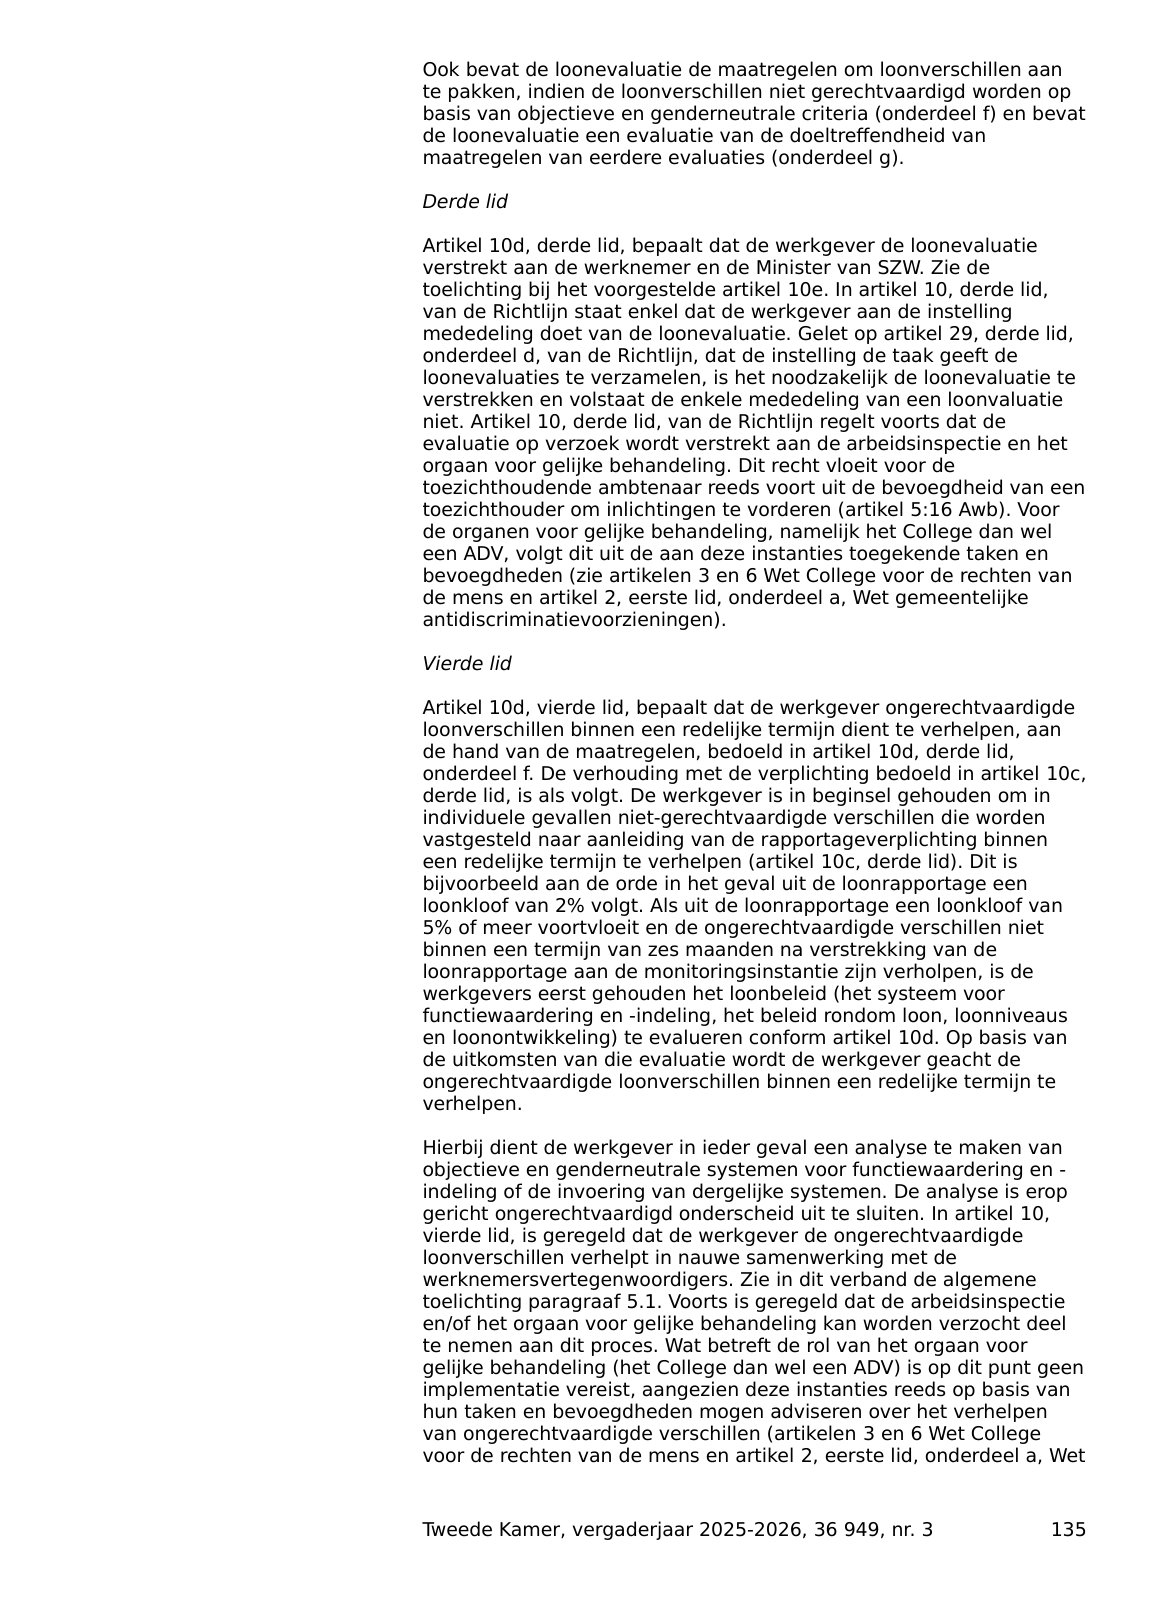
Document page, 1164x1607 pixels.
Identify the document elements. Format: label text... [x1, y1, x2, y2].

text Artikel 10d, derde lid, bepaalt dat de werkgever de loonevaluatie verstrekt aan de werknemer en de Minister van SZW. Zie de toelichting bij het voorgestelde artikel 10e. In artikel 10, derde lid, van de Richtlijn staat enkel dat de werkgever aan de instelling mededeling doet van de loonevaluatie. Gelet op artikel 29, derde lid, onderdeel d, van de Richtlijn, dat de instelling de taak geeft de loonevaluaties te verzamelen, is het noodzakelijk de loonevaluatie te verstrekken en volstaat de enkele mededeling van een loonvaluatie niet. Artikel 10, derde lid, van de Richtlijn regelt voorts dat de evaluatie op verzoek wordt verstrekt aan de arbeidsinspectie en het orgaan voor gelijke behandeling. Dit recht vloeit voor de toezichthoudende ambtenaar reeds voort uit de bevoegdheid van een toezichthouder om inlichtingen te vorderen (artikel 5:16 Awb). Voor de organen voor gelijke behandeling, namelijk het College dan wel een ADV, volgt dit uit de aan deze instanties toegekende taken en bevoegdheden (zie artikelen 3 en 6 Wet College voor de rechten van de mens en artikel 2, eerste lid, onderdeel a, Wet gemeentelijke antidiscriminatievoorzieningen). [422, 235, 1087, 631]
text Ook bevat de loonevaluatie de maatregelen om loonverschillen aan te pakken, indien de loonverschillen niet gerechtvaardigd worden op basis van objectieve en genderneutrale criteria (onderdeel f) en bevat de loonevaluatie een evaluatie van de doeltreffendheid van maatregelen van eerdere evaluaties (onderdeel g). [422, 59, 1087, 169]
text Hierbij dient de werkgever in ieder geval een analyse te maken van objectieve en genderneutrale systemen voor functiewaardering en -indeling of de invoering van dergelijke systemen. De analyse is erop gericht ongerechtvaardigd onderscheid uit te sluiten. In artikel 10, vierde lid, is geregeld dat de werkgever de ongerechtvaardigde loonverschillen verhelpt in nauwe samenwerking met de werknemersvertegenwoordigers. Zie in dit verband de algemene toelichting paragraaf 5.1. Voorts is geregeld dat de arbeidsinspectie en/of het orgaan voor gelijke behandeling kan worden verzocht deel te nemen aan dit proces. Wat betreft de rol van het orgaan voor gelijke behandeling (het College dan wel een ADV) is op dit punt geen implementatie vereist, aangezien deze instanties reeds op basis van hun taken en bevoegdheden mogen adviseren over het verhelpen van ongerechtvaardigde verschillen (artikelen 3 en 6 Wet College voor de rechten van de mens en artikel 2, eerste lid, onderdeel a, Wet [422, 1137, 1087, 1467]
text Artikel 10d, vierde lid, bepaalt dat de werkgever ongerechtvaardigde loonverschillen binnen een redelijke termijn dient te verhelpen, aan de hand van de maatregelen, bedoeld in artikel 10d, derde lid, onderdeel f. De verhouding met de verplichting bedoeld in artikel 10c, derde lid, is als volgt. De werkgever is in beginsel gehouden om in individuele gevallen niet-gerechtvaardigde verschillen die worden vastgesteld naar aanleiding van de rapportageverplichting binnen een redelijke termijn te verhelpen (artikel 10c, derde lid). Dit is bijvoorbeeld aan de orde in het geval uit de loonrapportage een loonkloof van 2% volgt. Als uit de loonrapportage een loonkloof van 5% of meer voortvloeit en de ongerechtvaardigde verschillen niet binnen een termijn van zes maanden na verstrekking van de loonrapportage aan de monitoringsinstantie zijn verholpen, is de werkgevers eerst gehouden het loonbeleid (het systeem voor functiewaardering en -indeling, het beleid rondom loon, loonniveaus en loonontwikkeling) te evalueren conform artikel 10d. Op basis van de uitkomsten van die evaluatie wordt de werkgever geacht de ongerechtvaardigde loonverschillen binnen een redelijke termijn te verhelpen. [422, 697, 1087, 1115]
subtitle Vierde lid [422, 653, 1087, 675]
subtitle Derde lid [422, 191, 1087, 213]
